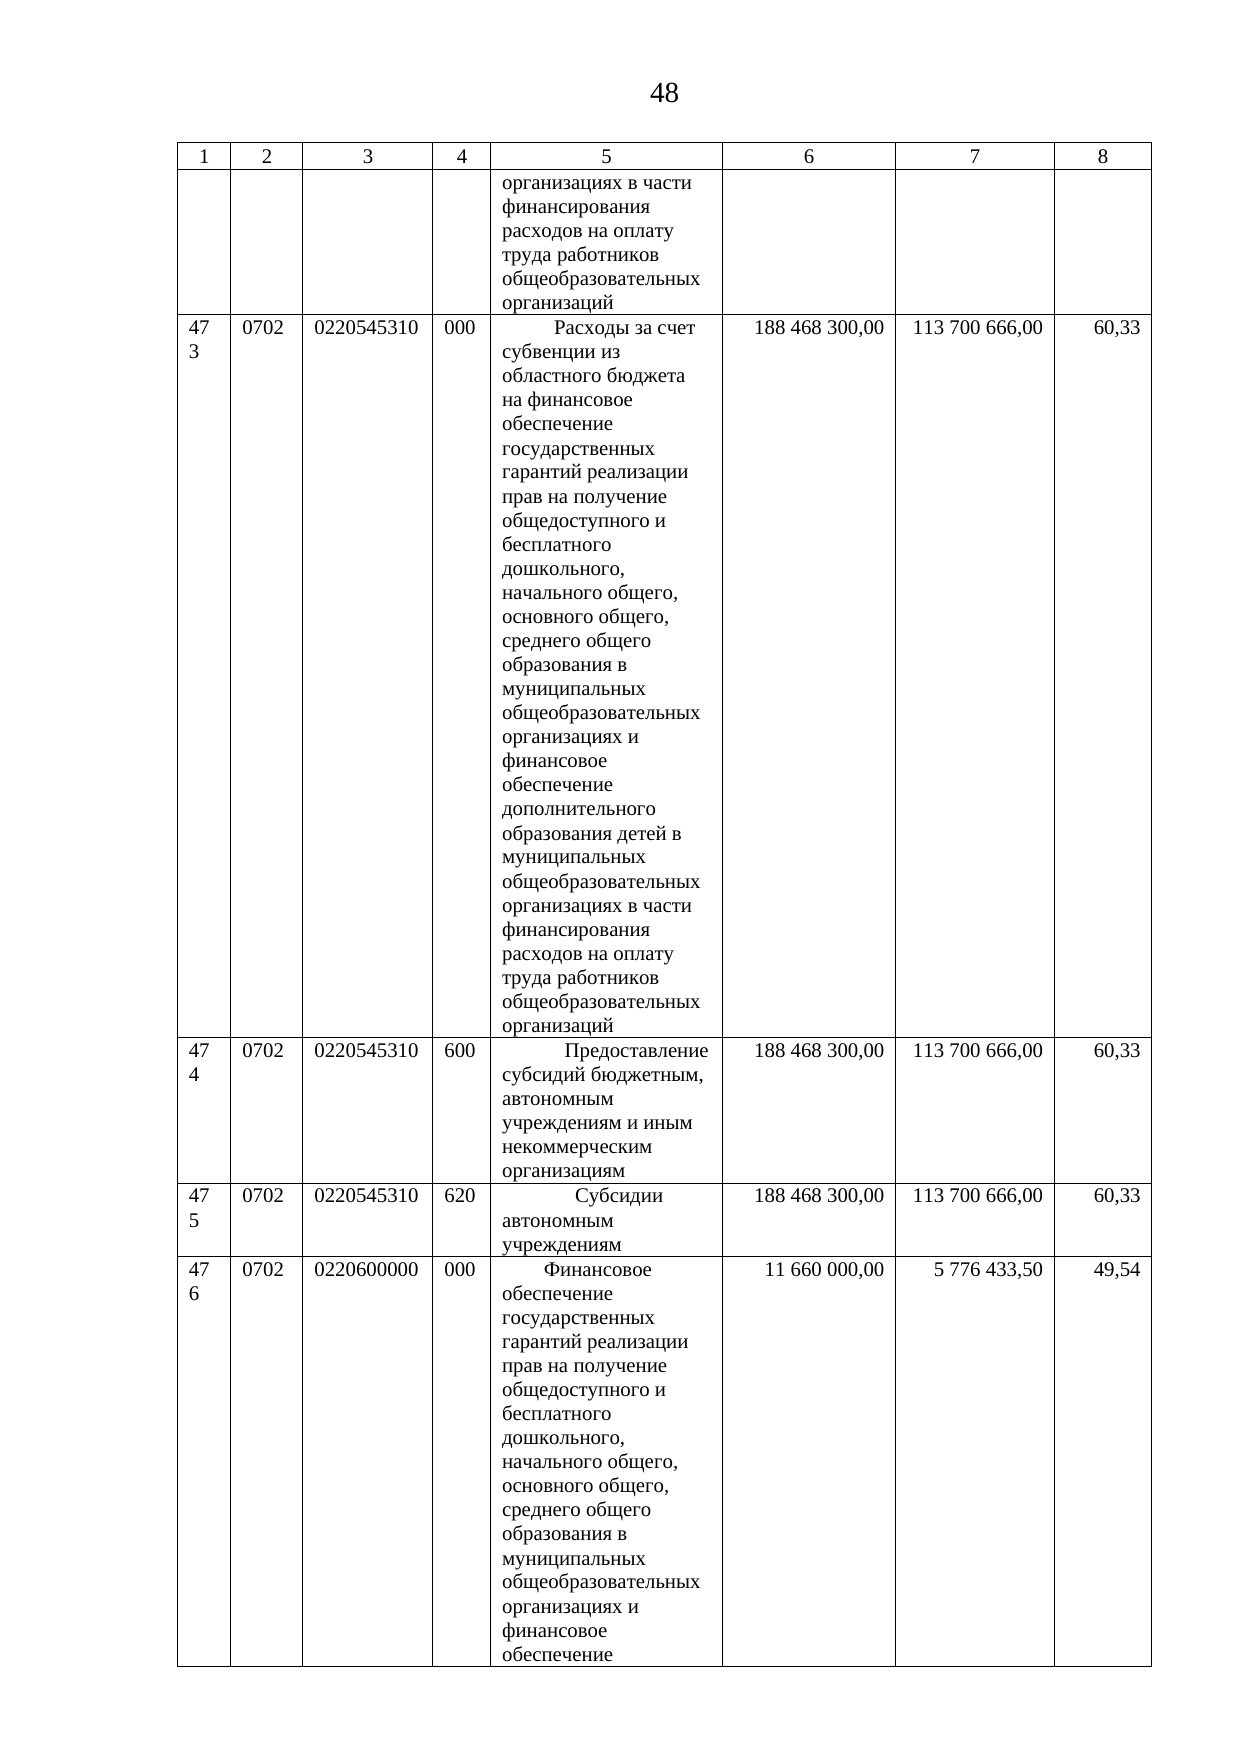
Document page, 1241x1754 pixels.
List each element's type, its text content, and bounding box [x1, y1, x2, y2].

table_cell 600 [433, 1038, 490, 1182]
table_cell 60,33 [1055, 1184, 1151, 1256]
table_cell 188 468 300,00 [723, 315, 895, 1037]
table_cell 000 [433, 315, 490, 1037]
table_header 8 [1055, 143, 1151, 169]
table_cell 000 [433, 1257, 490, 1666]
table_header 1 [178, 143, 230, 169]
table_cell 188 468 300,00 [723, 1038, 895, 1182]
table_header 4 [433, 143, 490, 169]
table_cell 49,54 [1055, 1257, 1151, 1666]
table_cell 0220600000 [303, 1257, 432, 1666]
table_cell [1055, 170, 1151, 314]
table_cell 60,33 [1055, 315, 1151, 1037]
table_cell [303, 170, 432, 314]
table_cell 473 [178, 315, 230, 1037]
table_cell 113 700 666,00 [896, 1184, 1054, 1256]
table_cell организациях в части финансирования расходов на оплату труда работников общеобразовательных организаций [491, 170, 722, 314]
table_cell 0220545310 [303, 1184, 432, 1256]
table_cell 620 [433, 1184, 490, 1256]
table_cell [433, 170, 490, 314]
table_cell 476 [178, 1257, 230, 1666]
table_header 3 [303, 143, 432, 169]
table_cell 0702 [231, 1184, 302, 1256]
table_cell Финансовое обеспечение государственных гарантий реализации прав на получение общедоступного и бесплатного дошкольного, начального общего, основного общего, среднего общего образования в муниципальных общеобразовательных организациях и финансовое обеспечение [491, 1257, 722, 1666]
table_cell [178, 170, 230, 314]
table_cell 0220545310 [303, 315, 432, 1037]
table_cell Субсидии автономным учреждениям [491, 1184, 722, 1256]
table_cell 11 660 000,00 [723, 1257, 895, 1666]
table_header 7 [896, 143, 1054, 169]
table_cell [231, 170, 302, 314]
table_cell 0220545310 [303, 1038, 432, 1182]
table_cell 113 700 666,00 [896, 1038, 1054, 1182]
table_cell [896, 170, 1054, 314]
table_cell 0702 [231, 315, 302, 1037]
table_header 5 [491, 143, 722, 169]
table_header 6 [723, 143, 895, 169]
table_cell 0702 [231, 1257, 302, 1666]
table_header 2 [231, 143, 302, 169]
table_cell 0702 [231, 1038, 302, 1182]
table_cell [723, 170, 895, 314]
table_cell 60,33 [1055, 1038, 1151, 1182]
table_cell 188 468 300,00 [723, 1184, 895, 1256]
table_cell 475 [178, 1184, 230, 1256]
table_cell 474 [178, 1038, 230, 1182]
table_cell 5 776 433,50 [896, 1257, 1054, 1666]
table_cell 113 700 666,00 [896, 315, 1054, 1037]
table_cell Предоставление субсидий бюджетным, автономным учреждениям и иным некоммерческим организациям [491, 1038, 722, 1182]
table_cell Расходы за счет субвенции из областного бюджета на финансовое обеспечение государственных гарантий реализации прав на получение общедоступного и бесплатного дошкольного, начального общего, основного общего, среднего общего образования в муниципальных общеобразовательных организациях и финансовое обеспечение дополнительного образования детей в муниципальных общеобразовательных организациях в части финансирования расходов на оплату труда работников общеобразовательных организаций [491, 315, 722, 1037]
